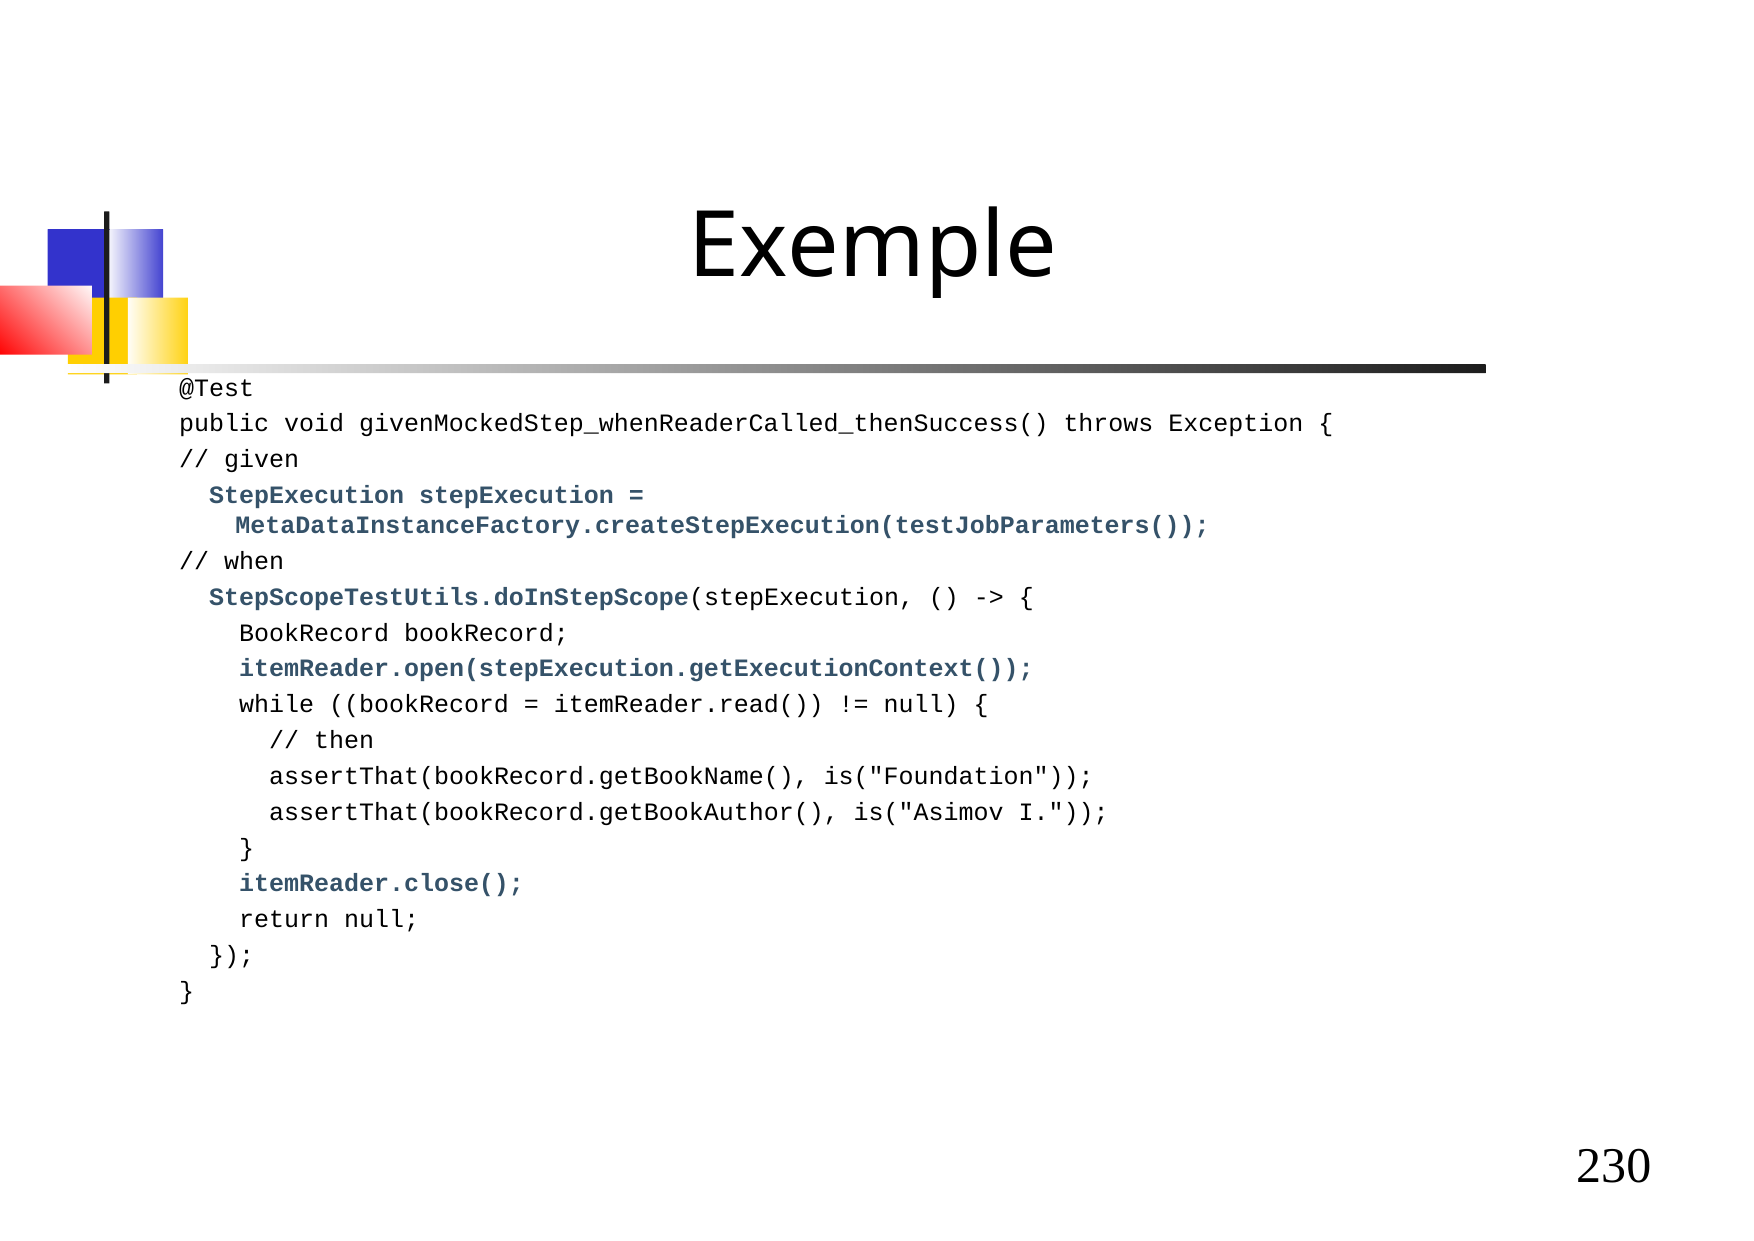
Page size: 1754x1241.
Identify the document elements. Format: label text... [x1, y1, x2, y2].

title Exemple [179, 139, 1567, 351]
list @Test public void givenMockedStep_whenReaderCalled_thenSuccess() throws Exception { // given StepExecution stepExecution = MetaDataInstanceFactory.createStepExecution(testJobParameters()); // when StepScopeTestUtils.doInStepScope(stepExecution, () -> { BookRecord bookRecord; itemReader.open(stepExecution.getExecutionContext()); while ((bookRecord = itemReader.read()) != null) { // then assertThat(bookRecord.getBookName(), is("Foundation")); assertThat(bookRecord.getBookAuthor(), is("Asimov I.")); } itemReader.close(); return null; }); } [179, 371, 1567, 1091]
